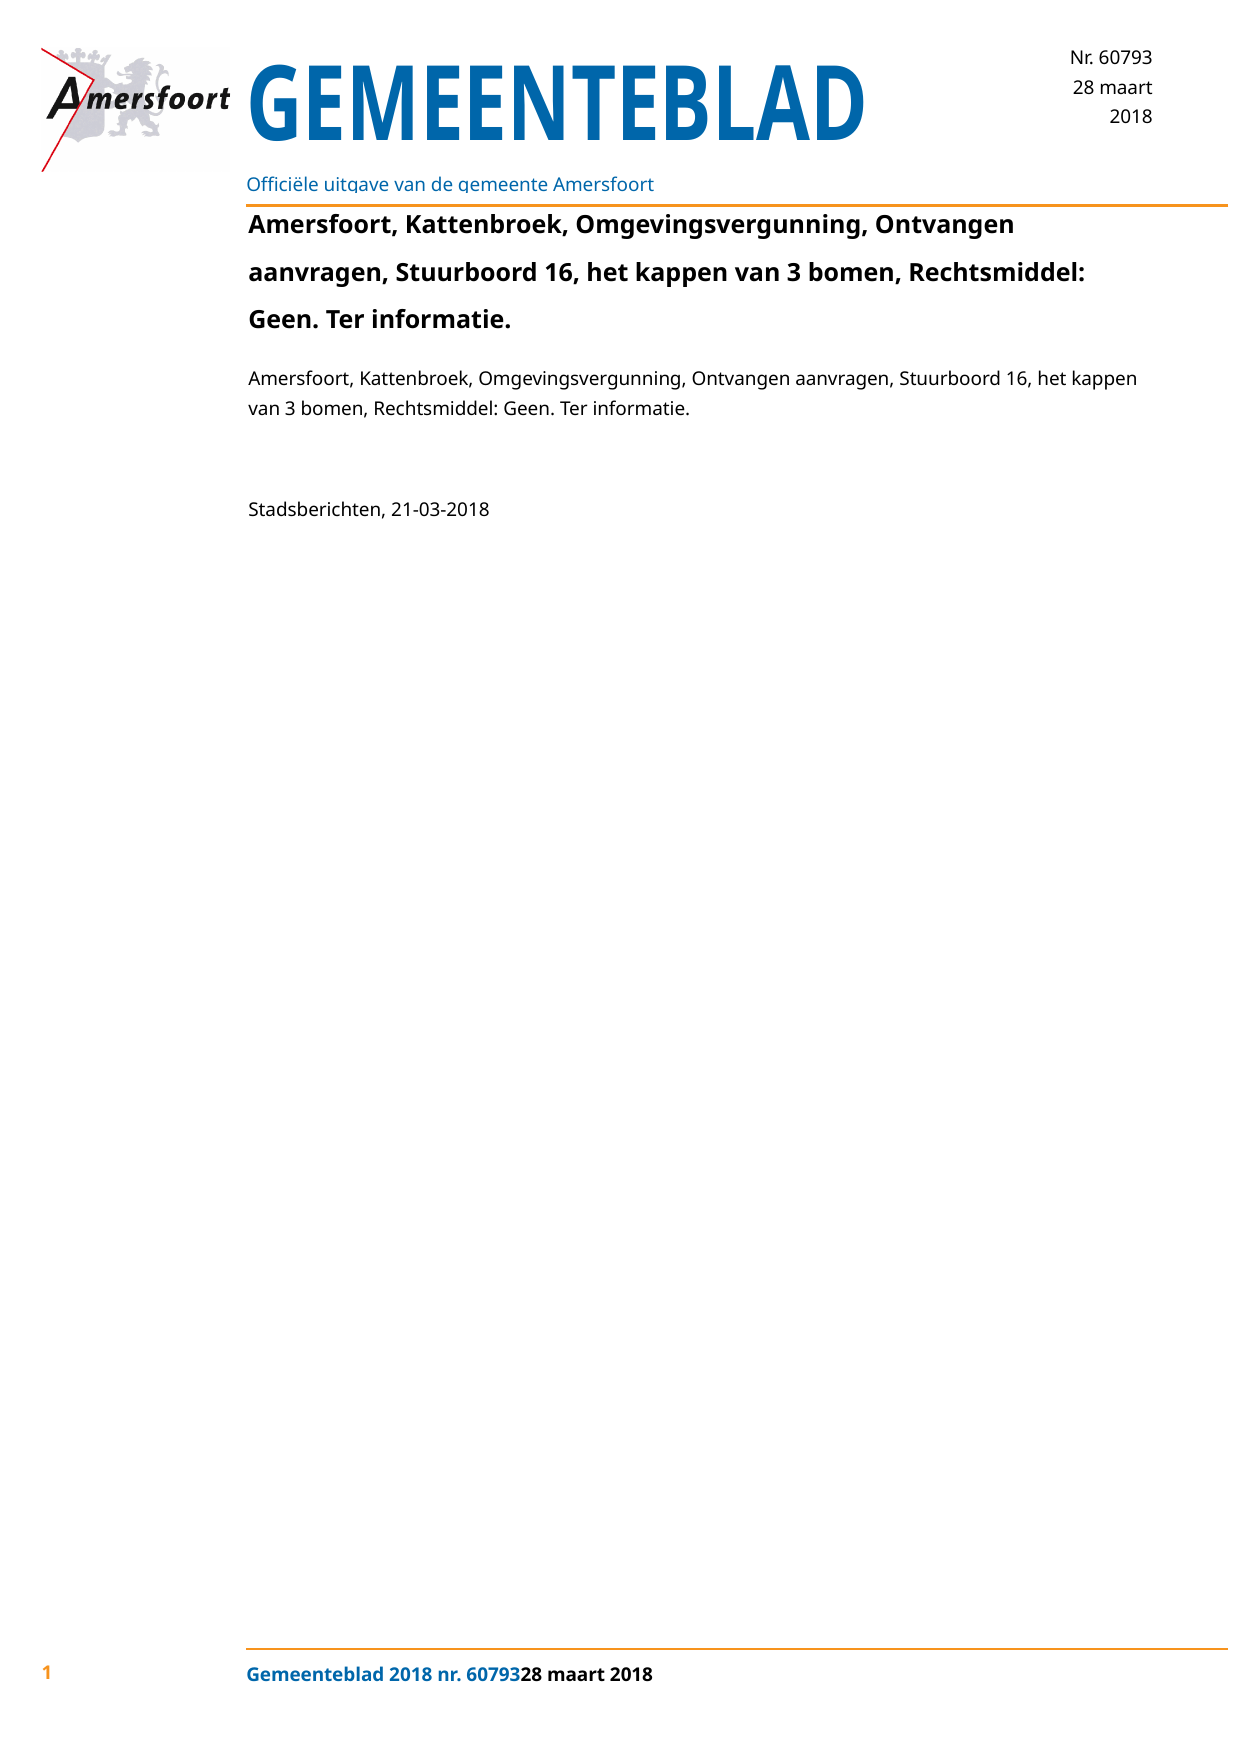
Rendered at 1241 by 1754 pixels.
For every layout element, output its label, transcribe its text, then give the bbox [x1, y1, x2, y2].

text Amersfoort, Kattenbroek, Omgevingsvergunning, Ontvangen aanvragen, Stuurboord 16, het kappen van 3 bomen, Rechtsmiddel: Geen. Ter informatie. [248, 366, 1152, 421]
text Amersfoort, Kattenbroek, Omgevingsvergunning, Ontvangen aanvragen, Stuurboord 16, het kappen van 3 bomen, Rechtsmiddel: Geen. Ter informatie. [248, 207, 1152, 336]
picture [41, 47, 231, 172]
text Stadsberichten, 21-03-2018 [248, 496, 1152, 522]
